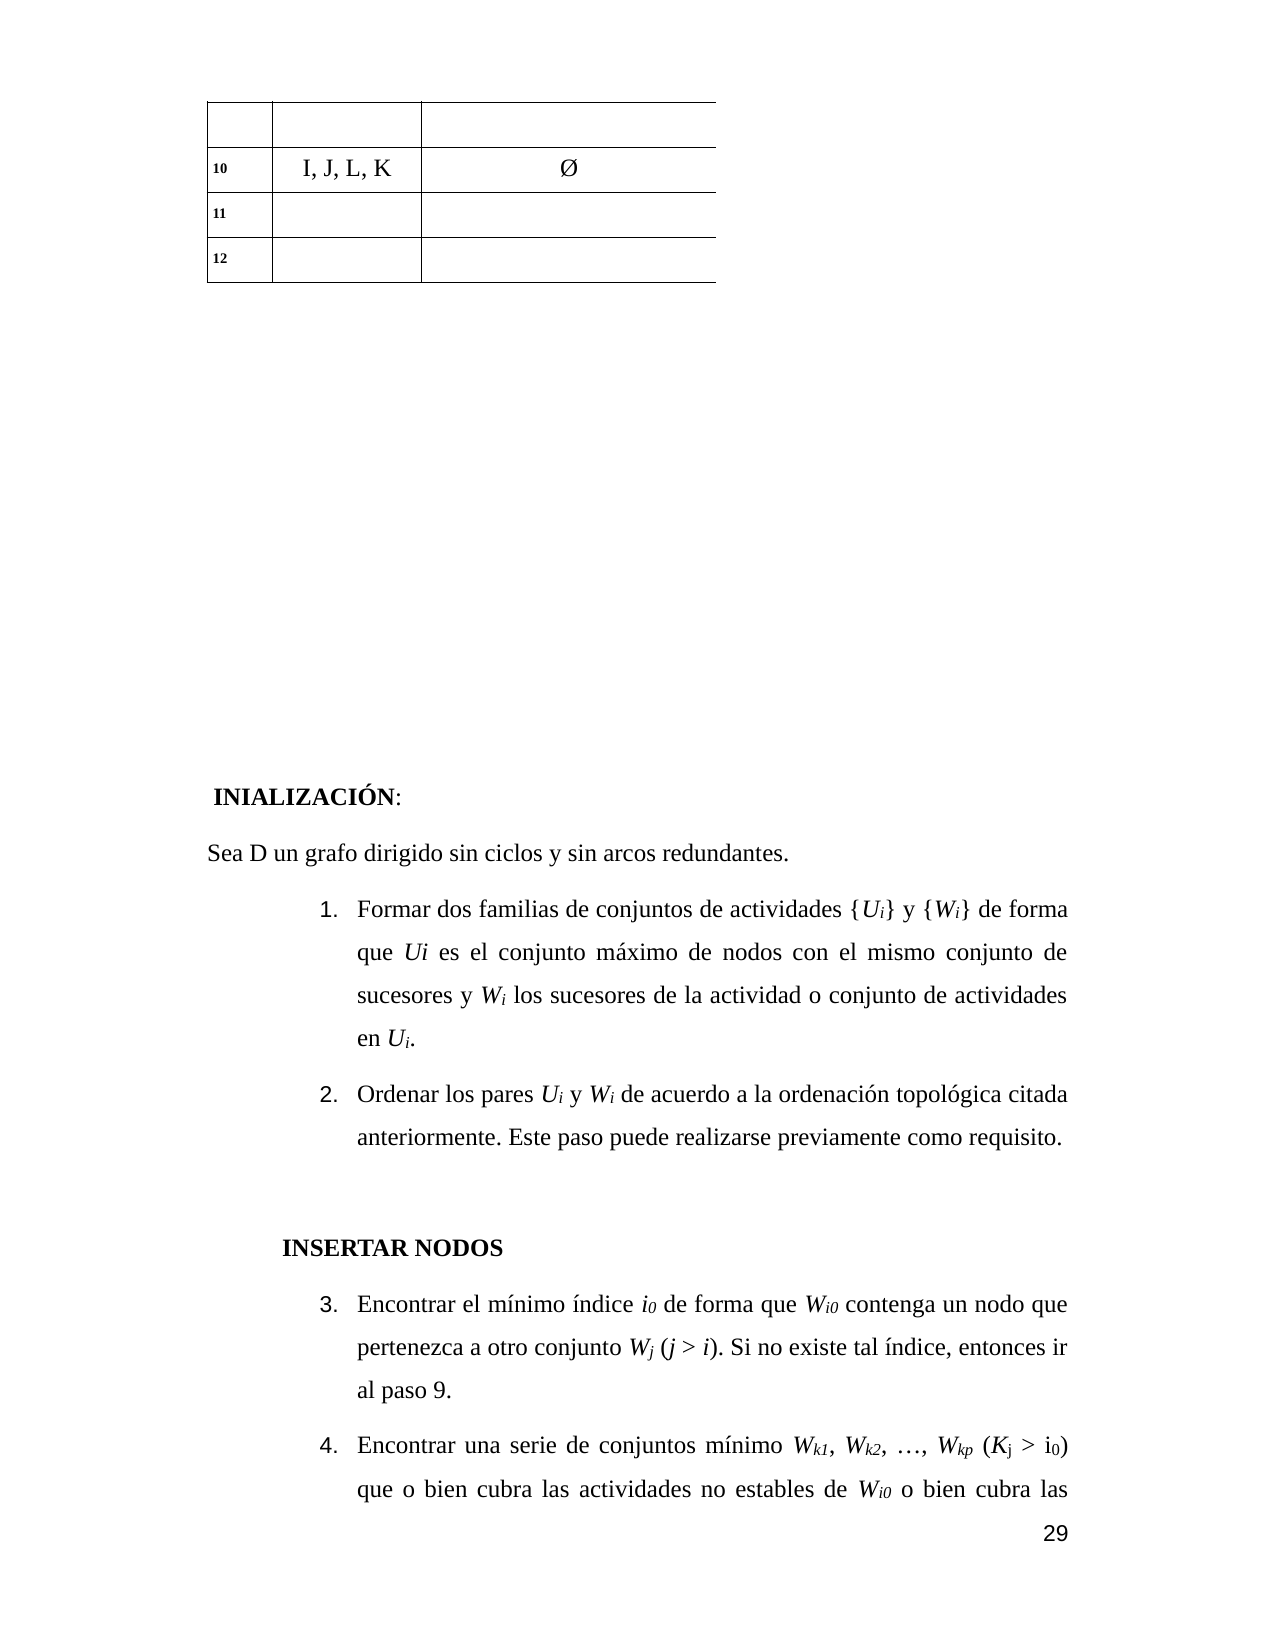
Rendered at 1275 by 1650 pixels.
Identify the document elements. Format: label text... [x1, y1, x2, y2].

list Formar dos familias de conjuntos de actividades {Ui} y {Wi} de forma que Ui es el conjunto máximo de nodos con el mismo conjunto de sucesores y Wi los sucesores de la actividad o conjunto de actividades en Ui. [319, 894, 1068, 1052]
table_cell [273, 238, 421, 281]
table_cell [422, 238, 716, 281]
table_cell Ø [422, 148, 716, 191]
text INIALIZACIÓN: [207, 782, 1068, 811]
table_cell [422, 103, 716, 146]
list Encontrar el mínimo índice i0 de forma que Wi0 contenga un nodo que pertenezca a otro conjunto Wj (j > i). Si no existe tal índice, entonces ir al paso 9. [319, 1289, 1068, 1404]
table_cell [208, 103, 272, 146]
table_cell 11 [208, 193, 272, 236]
table_cell [422, 193, 716, 236]
table_cell 12 [208, 238, 272, 281]
text Sea D un grafo dirigido sin ciclos y sin arcos redundantes. [207, 838, 1068, 867]
list Ordenar los pares Ui y Wi de acuerdo a la ordenación topológica citada anteriormente. Este paso puede realizarse previamente como requisito. [319, 1079, 1068, 1151]
text INSERTAR NODOS [207, 1233, 1068, 1262]
list Encontrar una serie de conjuntos mínimo Wk1, Wk2, …, Wkp (Kj > i0) que o bien cubra las actividades no estables de Wi0 o bien cubra las [319, 1431, 1068, 1502]
table_cell [273, 103, 421, 146]
table_cell 10 [208, 148, 272, 191]
table_cell I, J, L, K [273, 148, 421, 191]
table_cell [273, 193, 421, 236]
